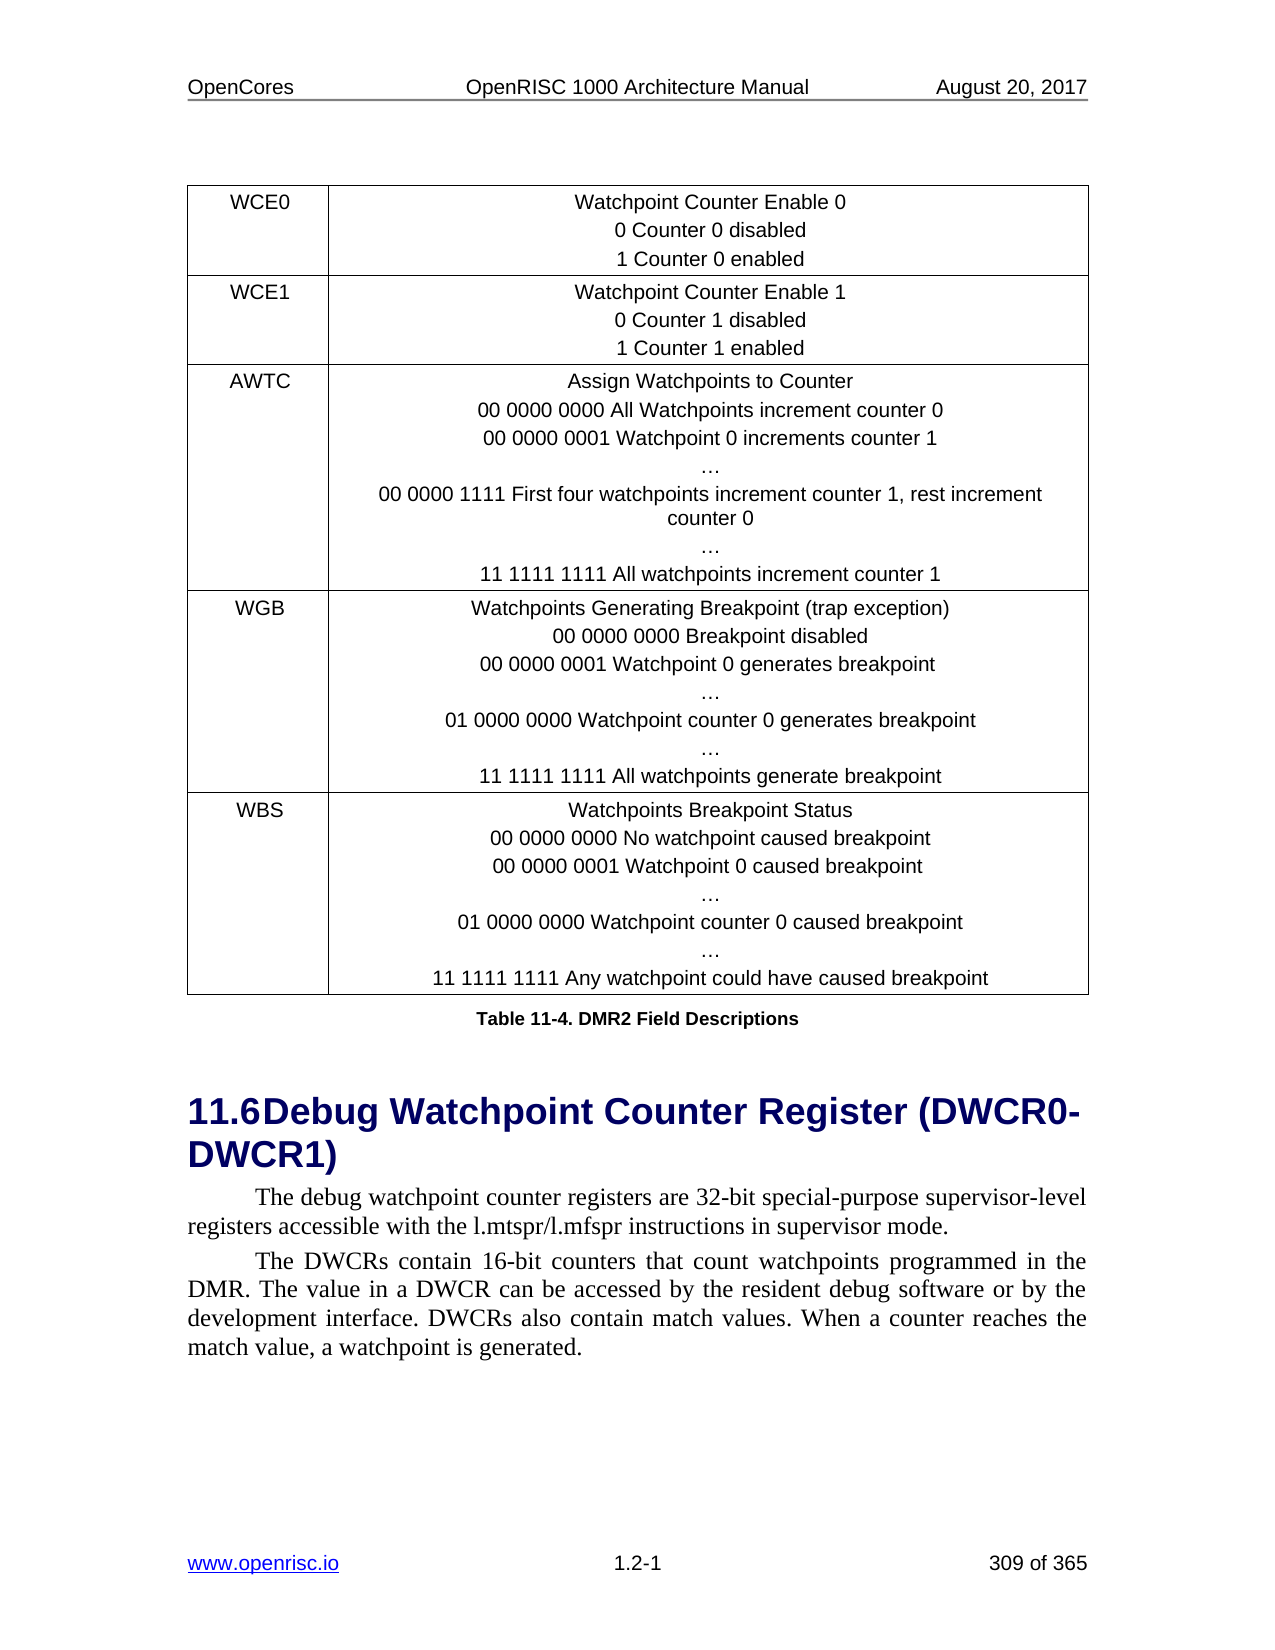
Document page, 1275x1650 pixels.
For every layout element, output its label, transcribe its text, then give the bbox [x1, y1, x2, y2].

table_cell Watchpoints Generating Breakpoint (trap exception) 00 0000 0000 Breakpoint disabled 00 0000 0001 Watchpoint 0 generates breakpoint … 01 0000 0000 Watchpoint counter 0 generates breakpoint … 11 1111 1111 All watchpoints generate breakpoint [329, 591, 1088, 792]
table_cell WGB [188, 591, 328, 792]
table_header WCE0 [188, 186, 328, 274]
table_cell Watchpoints Breakpoint Status 00 0000 0000 No watchpoint caused breakpoint 00 0000 0001 Watchpoint 0 caused breakpoint … 01 0000 0000 Watchpoint counter 0 caused breakpoint … 11 1111 1111 Any watchpoint could have caused breakpoint [329, 793, 1088, 994]
table_cell Watchpoint Counter Enable 1 0 Counter 1 disabled 1 Counter 1 enabled [329, 276, 1088, 364]
table_header Watchpoint Counter Enable 0 0 Counter 0 disabled 1 Counter 0 enabled [329, 186, 1088, 274]
table_cell AWTC [188, 365, 328, 590]
subtitle Debug Watchpoint Counter Register (DWCR0-DWCR1) [187, 1089, 1087, 1176]
table_cell WCE1 [188, 276, 328, 364]
table_cell Assign Watchpoints to Counter 00 0000 0000 All Watchpoints increment counter 0 00 0000 0001 Watchpoint 0 increments counter 1 … 00 0000 1111 First four watchpoints increment counter 1, rest increment counter 0 … 11 1111 1111 All watchpoints increment counter 1 [329, 365, 1088, 590]
table_cell WBS [188, 793, 328, 994]
text The DWCRs contain 16-bit counters that count watchpoints programmed in the DMR. The value in a DWCR can be accessed by the resident debug software or by the development interface. DWCRs also contain match values. When a counter reaches the match value, a watchpoint is generated. [187, 1246, 1087, 1361]
text The debug watchpoint counter registers are 32-bit special-purpose supervisor-level registers accessible with the l.mtspr/l.mfspr instructions in supervisor mode. [187, 1182, 1087, 1239]
text Table 11-4. DMR2 Field Descriptions [187, 1008, 1087, 1029]
